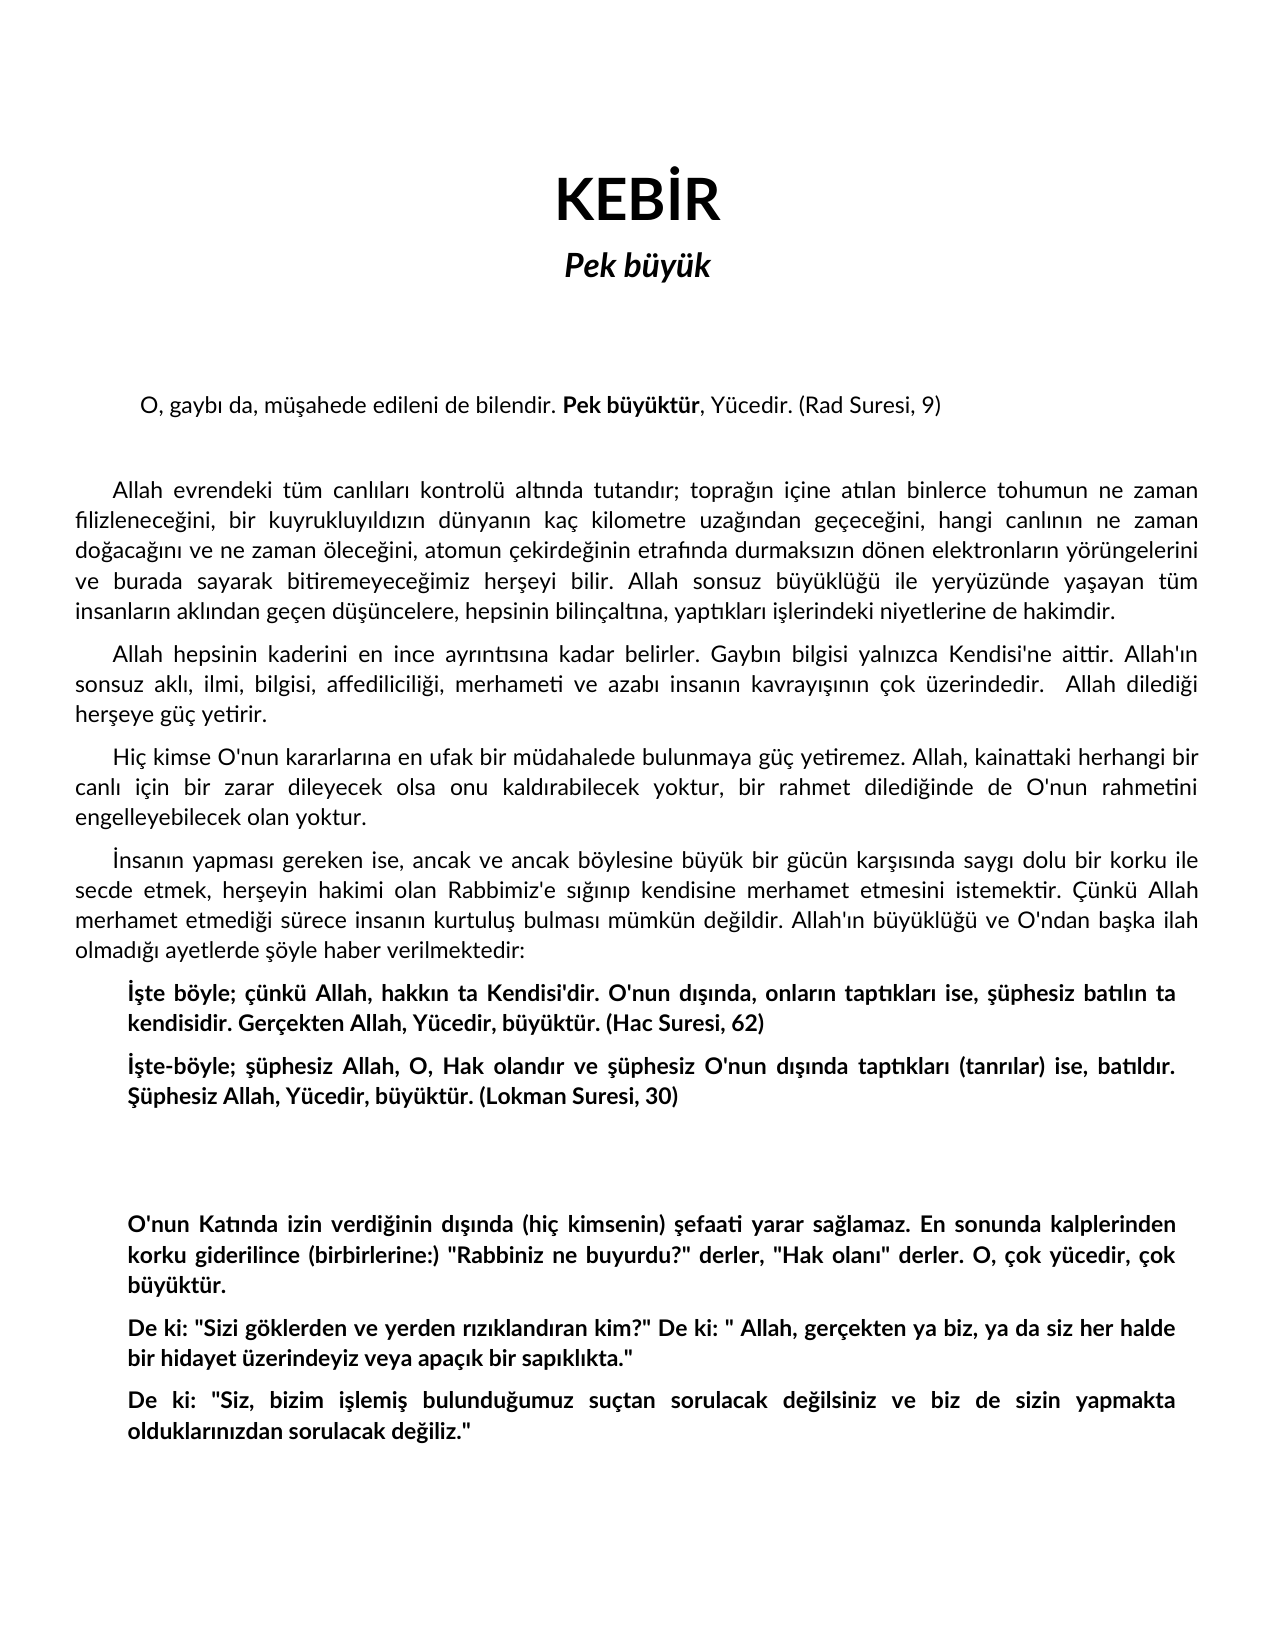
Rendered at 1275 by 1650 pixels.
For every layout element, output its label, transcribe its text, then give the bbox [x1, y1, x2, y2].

text Hiç kimse O'nun kararlarına en ufak bir müdahalede bulunmaya güç yetiremez. Allah, kainattaki herhangi bir canlı için bir zarar dileyecek olsa onu kaldırabilecek yoktur, bir rahmet dilediğinde de O'nun rahmetini engelleyebilecek olan yoktur. [75, 742, 1200, 830]
text Allah hepsinin kaderini en ince ayrıntısına kadar belirler. Gaybın bilgisi yalnızca Kendisi'ne aittir. Allah'ın sonsuz aklı, ilmi, bilgisi, affediliciliği, merhameti ve azabı insanın kavrayışının çok üzerindedir. Allah dilediği herşeye güç yetirir. [75, 639, 1200, 727]
text O, gaybı da, müşahede edileni de bilendir. Pek büyüktür, Yücedir. (Rad Suresi, 9) [140, 390, 1178, 418]
text O'nun Katında izin verdiğinin dışında (hiç kimsenin) şefaati yarar sağlamaz. En sonunda kalplerinden korku giderilince (birbirlerine:) "Rabbiniz ne buyurdu?" derler, "Hak olanı" derler. O, çok yücedir, çok büyüktür. [127, 1210, 1177, 1298]
text İşte-böyle; şüphesiz Allah, O, Hak olandır ve şüphesiz O'nun dışında taptıkları (tanrılar) ise, batıldır. Şüphesiz Allah, Yücedir, büyüktür. (Lokman Suresi, 30) [127, 1052, 1177, 1109]
text İnsanın yapması gereken ise, ancak ve ancak böylesine büyük bir gücün karşısında saygı dolu bir korku ile secde etmek, herşeyin hakimi olan Rabbimiz'e sığınıp kendisine merhamet etmesini istemektir. Çünkü Allah merhamet etmediği sürece insanın kurtuluş bulması mümkün değildir. Allah'ın büyüklüğü ve O'ndan başka ilah olmadığı ayetlerde şöyle haber verilmektedir: [75, 846, 1200, 964]
subtitle KEBİR [75, 162, 1200, 232]
text Allah evrendeki tüm canlıları kontrolü altında tutandır; toprağın içine atılan binlerce tohumun ne zaman filizleneceğini, bir kuyrukluyıldızın dünyanın kaç kilometre uzağından geçeceğini, hangi canlının ne zaman doğacağını ve ne zaman öleceğini, atomun çekirdeğinin etrafında durmaksızın dönen elektronların yörüngelerini ve burada sayarak bitiremeyeceğimiz herşeyi bilir. Allah sonsuz büyüklüğü ile yeryüzünde yaşayan tüm insanların aklından geçen düşüncelere, hepsinin bilinçaltına, yaptıkları işlerindeki niyetlerine de hakimdir. [75, 476, 1200, 624]
text Pek büyük [75, 245, 1200, 285]
text İşte böyle; çünkü Allah, hakkın ta Kendisi'dir. O'nun dışında, onların taptıkları ise, şüphesiz batılın ta kendisidir. Gerçekten Allah, Yücedir, büyüktür. (Hac Suresi, 62) [127, 979, 1177, 1037]
text De ki: "Sizi göklerden ve yerden rızıklandıran kim?" De ki: " Allah, gerçekten ya biz, ya da siz her halde bir hidayet üzerindeyiz veya apaçık bir sapıklıkta." [127, 1313, 1177, 1371]
text De ki: "Siz, bizim işlemiş bulunduğumuz suçtan sorulacak değilsiniz ve biz de sizin yapmakta olduklarınızdan sorulacak değiliz." [127, 1386, 1177, 1444]
